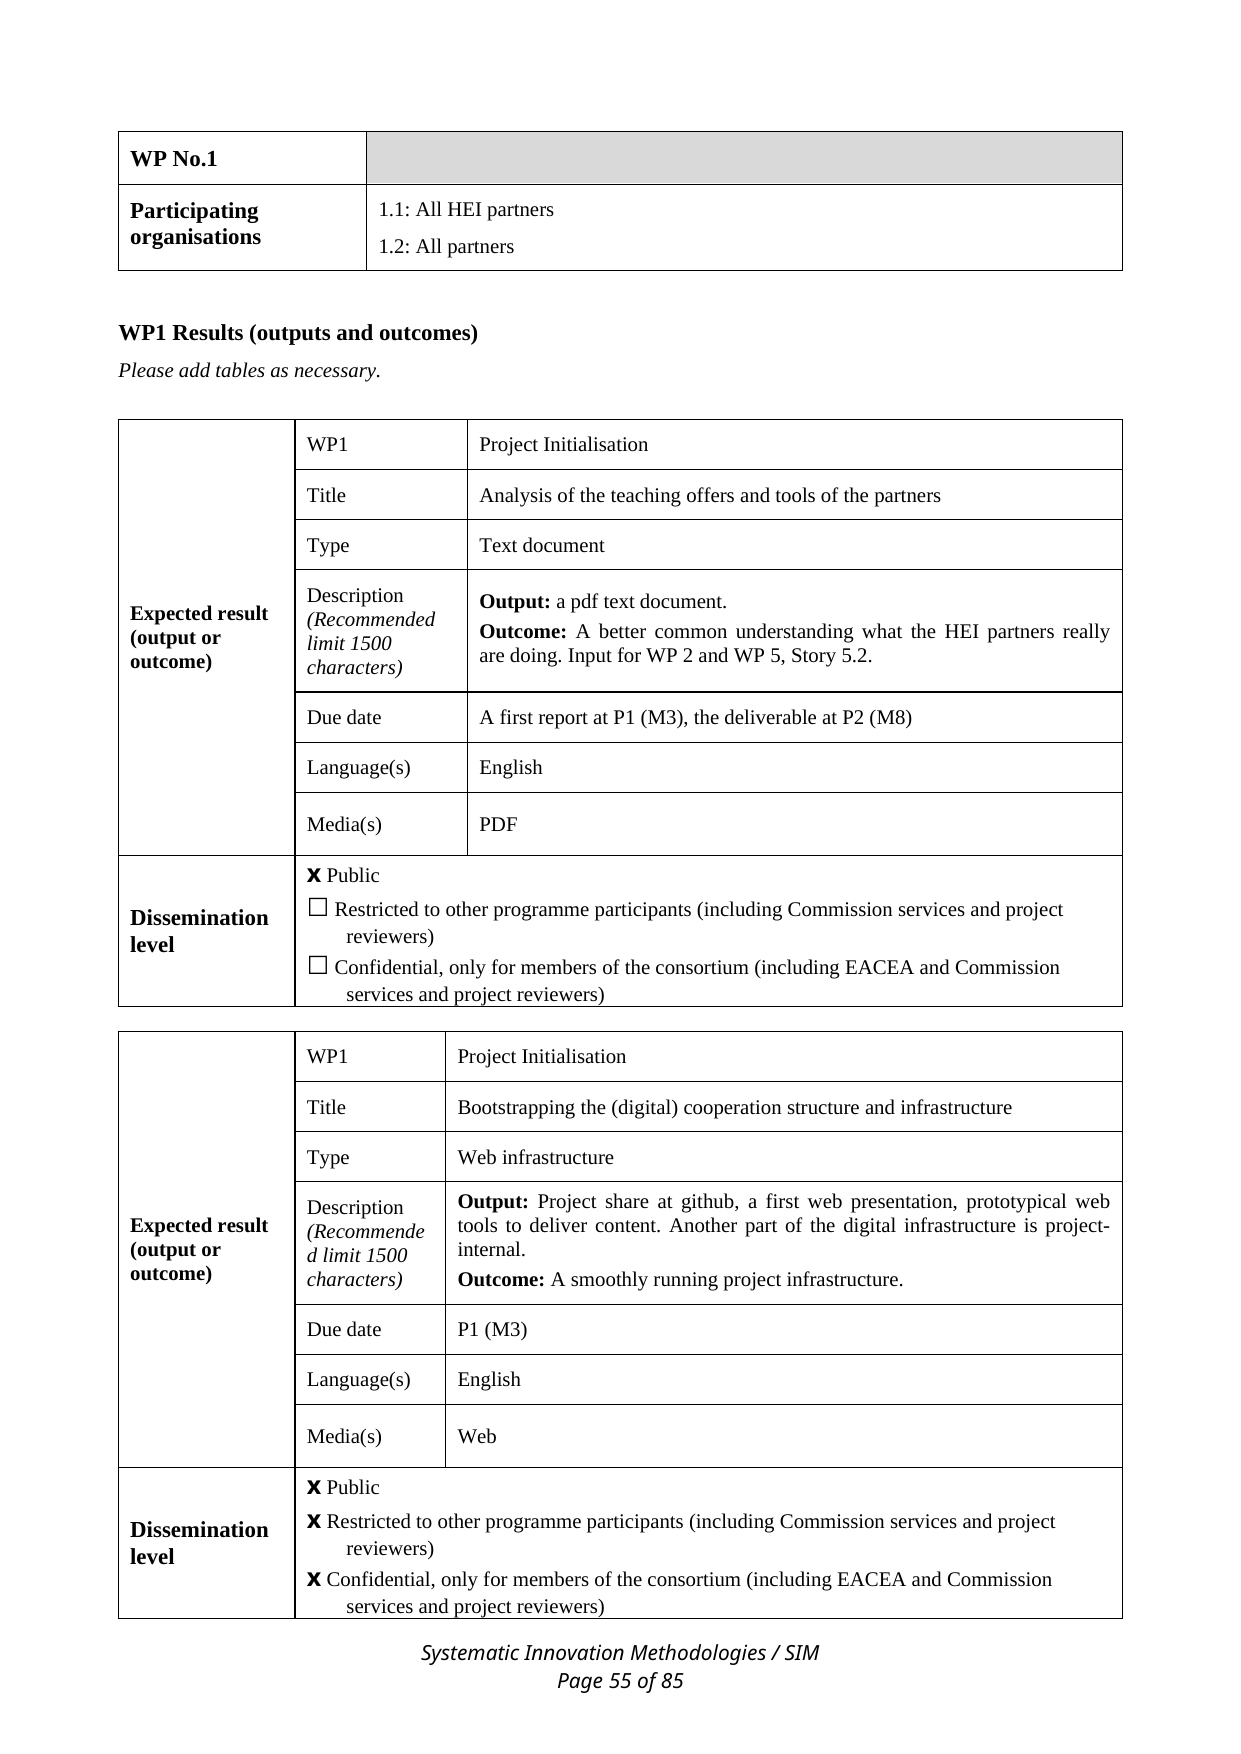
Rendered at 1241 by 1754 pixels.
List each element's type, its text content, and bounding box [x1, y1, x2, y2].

table_cell P1 (M3) [446, 1305, 1122, 1354]
table_cell Media(s) [296, 793, 467, 854]
table_header [367, 132, 1122, 183]
table_cell 1.1: All HEI partners 1.2: All partners [367, 185, 1122, 270]
table_cell English [446, 1355, 1122, 1404]
table_header Expected result (output or outcome) [119, 420, 294, 854]
table_cell A first report at P1 (M3), the deliverable at P2 (M8) [468, 693, 1122, 742]
table_cell Media(s) [296, 1405, 445, 1467]
table_cell Language(s) [296, 1355, 445, 1404]
table_cell Bootstrapping the (digital) cooperation structure and infrastructure [446, 1082, 1122, 1131]
table_cell Analysis of the teaching offers and tools of the partners [468, 470, 1122, 519]
text Please add tables as necessary. [118, 358, 1122, 382]
table_cell Web infrastructure [446, 1132, 1122, 1181]
table_cell Dissemination level [119, 856, 294, 1006]
table_cell Language(s) [296, 743, 467, 792]
table_cell Title [296, 470, 467, 519]
table_cell Description (Recommended limit 1500 characters) [296, 1182, 445, 1303]
table_cell Dissemination level [119, 1468, 294, 1618]
table_cell PDF [468, 793, 1122, 854]
table_cell Due date [296, 1305, 445, 1354]
table_header Project Initialisation [446, 1032, 1122, 1081]
table_cell Title [296, 1082, 445, 1131]
text WP1 Results (outputs and outcomes) [118, 319, 1122, 346]
table_cell Output: a pdf text document. Outcome: A better common understanding what the HEI partners really are doing. Input for WP 2 and WP 5, Story 5.2. [468, 570, 1122, 691]
table_cell x Public ☐ Restricted to other programme participants (including Commission services and project reviewers) ☐ Confidential, only for members of the consortium (including EACEA and Commission services and project reviewers) [296, 856, 1122, 1006]
table_cell x Public x Restricted to other programme participants (including Commission services and project reviewers) x Confidential, only for members of the consortium (including EACEA and Commission services and project reviewers) [296, 1468, 1122, 1618]
table_cell English [468, 743, 1122, 792]
table_cell Text document [468, 520, 1122, 569]
table_cell Output: Project share at github, a first web presentation, prototypical web tools to deliver content. Another part of the digital infrastructure is project-internal. Outcome: A smoothly running project infrastructure. [446, 1182, 1122, 1303]
table_cell Due date [296, 693, 467, 742]
table_header Expected result (output or outcome) [119, 1032, 294, 1467]
table_cell Type [296, 1132, 445, 1181]
table_header WP1 [296, 1032, 445, 1081]
table_header WP1 [296, 420, 467, 469]
table_header Project Initialisation [468, 420, 1122, 469]
table_cell Web [446, 1405, 1122, 1467]
table_header WP No.1 [119, 132, 366, 183]
table_cell Description (Recommended limit 1500 characters) [296, 570, 467, 691]
table_cell Participating organisations [119, 185, 366, 270]
table_cell Type [296, 520, 467, 569]
